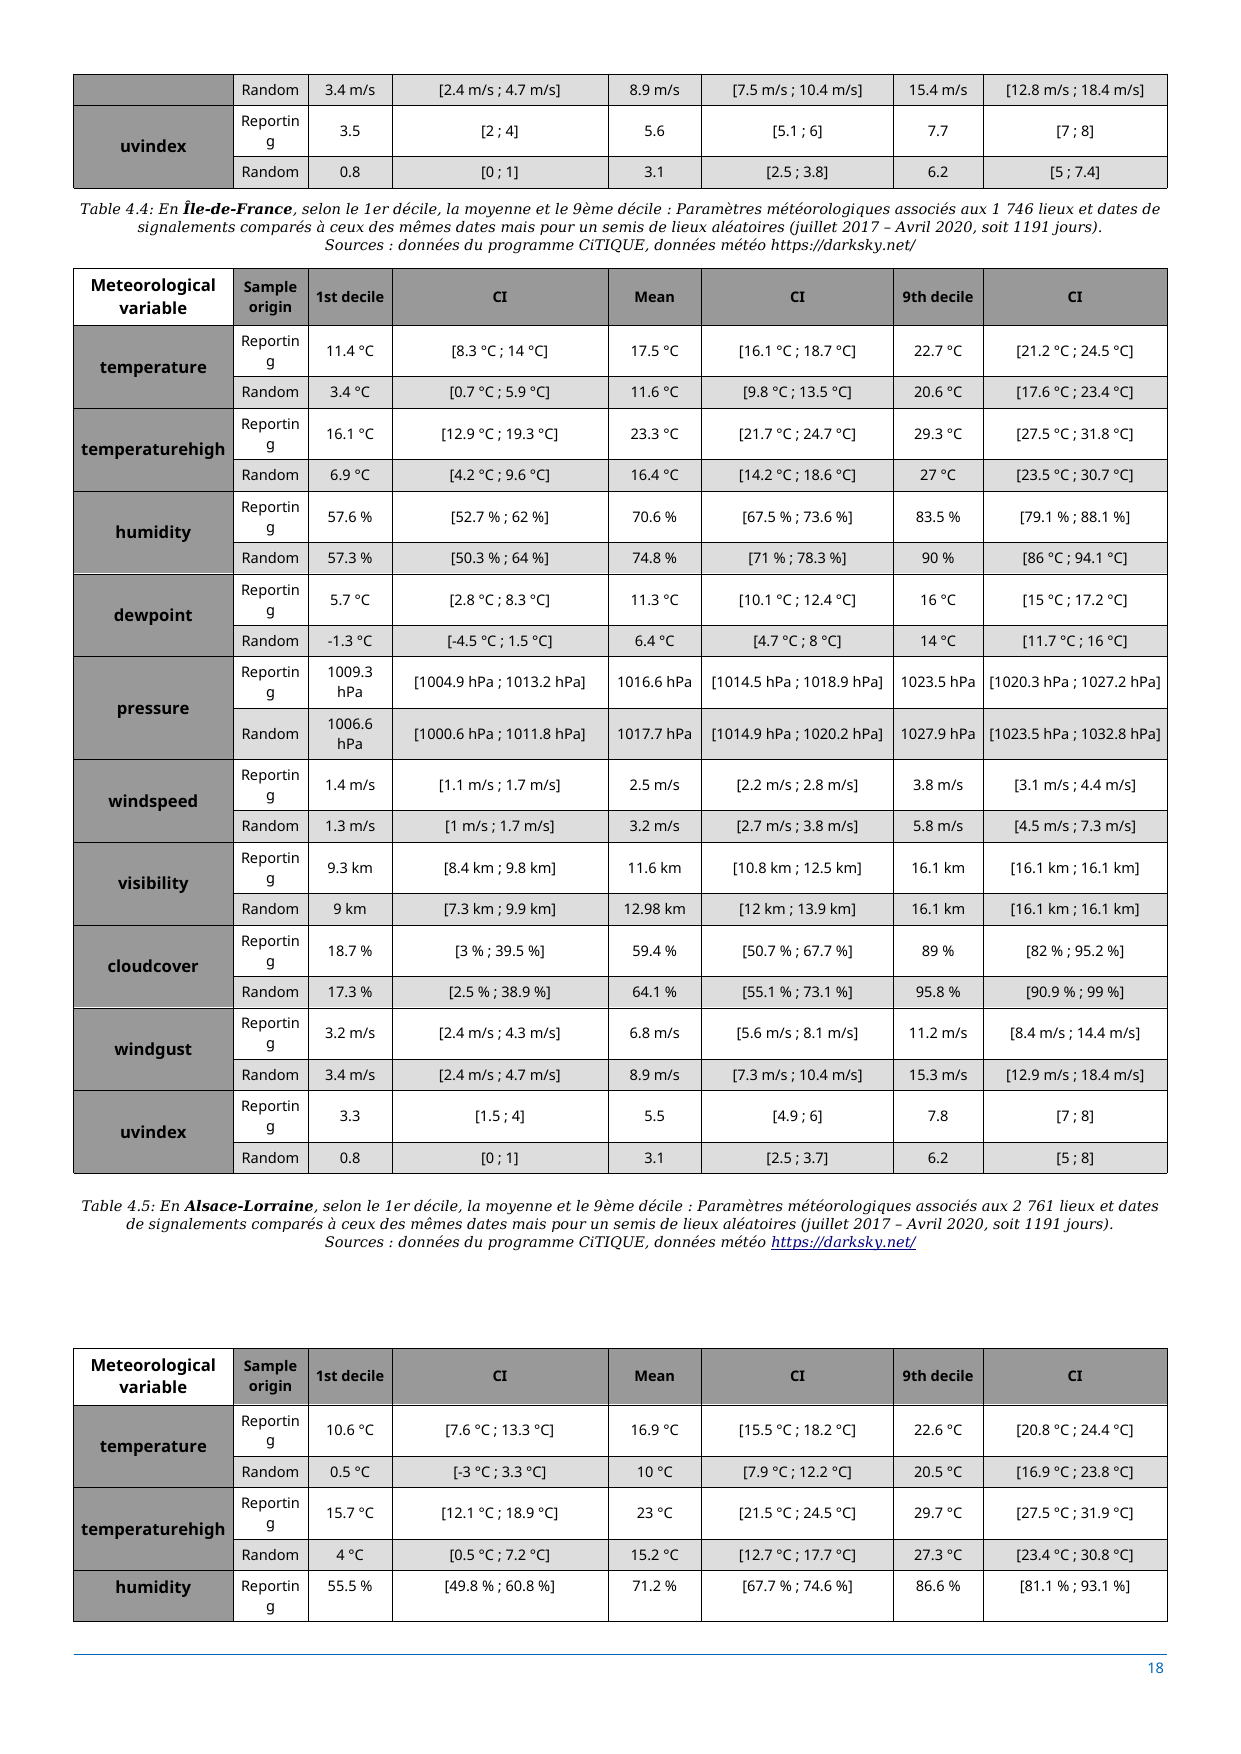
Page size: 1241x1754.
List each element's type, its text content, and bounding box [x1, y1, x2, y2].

table_cell 29.7 °C [894, 1488, 983, 1539]
table_cell 3.1 [609, 157, 701, 188]
table_cell 1.3 m/s [309, 811, 392, 842]
table_cell uvindex [74, 1091, 233, 1173]
table_cell Reporting [234, 492, 308, 542]
table_cell [4.7 °C ; 8 °C] [702, 626, 893, 656]
table_cell Random [234, 1060, 308, 1090]
table_cell 9 km [309, 894, 392, 925]
table_cell Reporting [234, 760, 308, 810]
table_cell 27.3 °C [894, 1540, 983, 1570]
table_cell [50.7 % ; 67.7 %] [702, 926, 893, 976]
table_cell Reporting [234, 1571, 308, 1621]
table_cell [16.1 km ; 16.1 km] [984, 843, 1167, 893]
table_cell 6.2 [894, 157, 983, 188]
table_cell [10.1 °C ; 12.4 °C] [702, 575, 893, 625]
table_cell 16.1 °C [309, 409, 392, 459]
table_cell [52.7 % ; 62 %] [393, 492, 608, 542]
table_cell pressure [74, 657, 233, 759]
table_cell [2.4 m/s ; 4.7 m/s] [393, 75, 608, 105]
table_header CI [393, 269, 608, 325]
table_header CI [702, 1349, 893, 1404]
table_cell 11.2 m/s [894, 1009, 983, 1059]
table_cell Reporting [234, 926, 308, 976]
table_cell [3.1 m/s ; 4.4 m/s] [984, 760, 1167, 810]
table_cell 7.8 [894, 1091, 983, 1142]
table_cell humidity [74, 1571, 233, 1621]
table_cell Random [234, 75, 308, 105]
table_cell 15.7 °C [309, 1488, 392, 1539]
table_cell 22.6 °C [894, 1406, 983, 1456]
table_cell 9.3 km [309, 843, 392, 893]
table_cell 18.7 % [309, 926, 392, 976]
table_cell 6.4 °C [609, 626, 701, 656]
table_cell Reporting [234, 1009, 308, 1059]
table_cell [90.9 % ; 99 %] [984, 977, 1167, 1007]
table_cell 3.1 [609, 1143, 701, 1173]
table_cell 16.9 °C [609, 1406, 701, 1456]
table_cell 0.8 [309, 157, 392, 188]
table_cell 6.8 m/s [609, 1009, 701, 1059]
table_cell 70.6 % [609, 492, 701, 542]
table_cell -1.3 °C [309, 626, 392, 656]
table_cell temperaturehigh [74, 1488, 233, 1570]
table_cell [27.5 °C ; 31.8 °C] [984, 409, 1167, 459]
table_cell 1016.6 hPa [609, 657, 701, 708]
table_cell [4.9 ; 6] [702, 1091, 893, 1142]
table_cell 1.4 m/s [309, 760, 392, 810]
text Table 4.4: En Île-de-France, selon le 1er décile, la moyenne et le 9ème décile : Paramètres météorologiques associés aux 1 746 lieux et dates de signalements comparés à ceux des mêmes dates mais pour un semis de lieux aléatoires (juillet 2017 – Avril 2020, soit 1191 jours). Sources : données du programme CiTIQUE, données météo https://darksky.net/ [73, 200, 1167, 254]
table_cell [7.9 °C ; 12.2 °C] [702, 1457, 893, 1487]
table_cell 3.5 [309, 106, 392, 156]
table_cell Random [234, 811, 308, 842]
table_cell [86 °C ; 94.1 °C] [984, 543, 1167, 573]
table_cell [12.7 °C ; 17.7 °C] [702, 1540, 893, 1570]
table_header Sample origin [234, 269, 308, 325]
table_cell temperaturehigh [74, 409, 233, 491]
table_cell [21.7 °C ; 24.7 °C] [702, 409, 893, 459]
table_cell Reporting [234, 409, 308, 459]
table_header 9th decile [894, 269, 983, 325]
table_cell [7.3 km ; 9.9 km] [393, 894, 608, 925]
table_cell [4.5 m/s ; 7.3 m/s] [984, 811, 1167, 842]
table_cell [1000.6 hPa ; 1011.8 hPa] [393, 709, 608, 759]
table_cell 10.6 °C [309, 1406, 392, 1456]
table_cell [49.8 % ; 60.8 %] [393, 1571, 608, 1621]
table_cell [11.7 °C ; 16 °C] [984, 626, 1167, 656]
table_cell [-3 °C ; 3.3 °C] [393, 1457, 608, 1487]
table_cell 55.5 % [309, 1571, 392, 1621]
table_cell [1023.5 hPa ; 1032.8 hPa] [984, 709, 1167, 759]
table_cell [12 km ; 13.9 km] [702, 894, 893, 925]
table_cell [79.1 % ; 88.1 %] [984, 492, 1167, 542]
table_cell [27.5 °C ; 31.9 °C] [984, 1488, 1167, 1539]
table_cell [21.5 °C ; 24.5 °C] [702, 1488, 893, 1539]
table_header 1st decile [309, 269, 392, 325]
table_header CI [702, 269, 893, 325]
table_cell 15.4 m/s [894, 75, 983, 105]
table_cell 20.5 °C [894, 1457, 983, 1487]
table_cell [67.7 % ; 74.6 %] [702, 1571, 893, 1621]
table_cell temperature [74, 326, 233, 408]
table_cell Random [234, 377, 308, 408]
table_cell windgust [74, 1009, 233, 1090]
table_cell [23.5 °C ; 30.7 °C] [984, 460, 1167, 491]
table_cell 16 °C [894, 575, 983, 625]
table_cell 6.2 [894, 1143, 983, 1173]
table_cell 2.5 m/s [609, 760, 701, 810]
table_cell humidity [74, 492, 233, 573]
table_cell [5.1 ; 6] [702, 106, 893, 156]
table_cell [15.5 °C ; 18.2 °C] [702, 1406, 893, 1456]
table_cell Reporting [234, 326, 308, 376]
table_cell [2.4 m/s ; 4.3 m/s] [393, 1009, 608, 1059]
table_header Meteorological variable [74, 269, 233, 325]
table_cell 20.6 °C [894, 377, 983, 408]
table_cell 1027.9 hPa [894, 709, 983, 759]
table_cell [7 ; 8] [984, 106, 1167, 156]
table_cell Reporting [234, 657, 308, 708]
table_cell 6.9 °C [309, 460, 392, 491]
table_cell 29.3 °C [894, 409, 983, 459]
table_cell 5.7 °C [309, 575, 392, 625]
table_cell 86.6 % [894, 1571, 983, 1621]
table_cell [9.8 °C ; 13.5 °C] [702, 377, 893, 408]
table_cell Reporting [234, 1091, 308, 1142]
table_cell Reporting [234, 106, 308, 156]
table_cell [7.6 °C ; 13.3 °C] [393, 1406, 608, 1456]
table_cell Reporting [234, 1488, 308, 1539]
table_cell [7.5 m/s ; 10.4 m/s] [702, 75, 893, 105]
table_cell [67.5 % ; 73.6 %] [702, 492, 893, 542]
table_cell 71.2 % [609, 1571, 701, 1621]
table_cell [1020.3 hPa ; 1027.2 hPa] [984, 657, 1167, 708]
table_cell 90 % [894, 543, 983, 573]
table_cell [8.4 m/s ; 14.4 m/s] [984, 1009, 1167, 1059]
table_cell [-4.5 °C ; 1.5 °C] [393, 626, 608, 656]
table_cell Random [234, 1540, 308, 1570]
table_cell [23.4 °C ; 30.8 °C] [984, 1540, 1167, 1570]
table_cell [1014.5 hPa ; 1018.9 hPa] [702, 657, 893, 708]
table_cell 12.98 km [609, 894, 701, 925]
table_cell [1004.9 hPa ; 1013.2 hPa] [393, 657, 608, 708]
table_cell [4.2 °C ; 9.6 °C] [393, 460, 608, 491]
table_cell visibility [74, 843, 233, 925]
table_cell [3 % ; 39.5 %] [393, 926, 608, 976]
table_header 9th decile [894, 1349, 983, 1404]
table_cell 0.8 [309, 1143, 392, 1173]
table_cell uvindex [74, 106, 233, 188]
table_cell [2.4 m/s ; 4.7 m/s] [393, 1060, 608, 1090]
table_cell 3.2 m/s [609, 811, 701, 842]
table_cell [1.1 m/s ; 1.7 m/s] [393, 760, 608, 810]
table_cell 95.8 % [894, 977, 983, 1007]
table_cell [8.3 °C ; 14 °C] [393, 326, 608, 376]
table_cell 3.4 m/s [309, 75, 392, 105]
table_cell windspeed [74, 760, 233, 842]
table_cell [2.5 ; 3.8] [702, 157, 893, 188]
table_cell [17.6 °C ; 23.4 °C] [984, 377, 1167, 408]
table_cell 17.5 °C [609, 326, 701, 376]
table_cell 11.3 °C [609, 575, 701, 625]
table_cell [0 ; 1] [393, 1143, 608, 1173]
table_cell 3.2 m/s [309, 1009, 392, 1059]
table_cell Random [234, 709, 308, 759]
table_cell 5.8 m/s [894, 811, 983, 842]
table_cell Random [234, 1457, 308, 1487]
table_cell [10.8 km ; 12.5 km] [702, 843, 893, 893]
table_cell [8.4 km ; 9.8 km] [393, 843, 608, 893]
table_cell 1006.6 hPa [309, 709, 392, 759]
table_cell Random [234, 894, 308, 925]
table_cell 59.4 % [609, 926, 701, 976]
table_cell [5.6 m/s ; 8.1 m/s] [702, 1009, 893, 1059]
table_cell [0 ; 1] [393, 157, 608, 188]
table_cell 11.6 °C [609, 377, 701, 408]
table_cell 10 °C [609, 1457, 701, 1487]
table_cell Random [234, 1143, 308, 1173]
table_cell 1017.7 hPa [609, 709, 701, 759]
table_cell 5.6 [609, 106, 701, 156]
table_cell 23 °C [609, 1488, 701, 1539]
table_cell [7 ; 8] [984, 1091, 1167, 1142]
table_cell Reporting [234, 843, 308, 893]
table_cell [12.1 °C ; 18.9 °C] [393, 1488, 608, 1539]
table_cell 27 °C [894, 460, 983, 491]
table_header CI [984, 1349, 1167, 1404]
table_cell 16.1 km [894, 894, 983, 925]
table_header Mean [609, 269, 701, 325]
table_cell 11.6 km [609, 843, 701, 893]
table_cell [0.5 °C ; 7.2 °C] [393, 1540, 608, 1570]
table_cell [2.5 % ; 38.9 %] [393, 977, 608, 1007]
table_cell [82 % ; 95.2 %] [984, 926, 1167, 976]
table_cell [71 % ; 78.3 %] [702, 543, 893, 573]
table_cell 1009.3 hPa [309, 657, 392, 708]
table_cell 3.8 m/s [894, 760, 983, 810]
table_cell [12.9 m/s ; 18.4 m/s] [984, 1060, 1167, 1090]
table_cell 8.9 m/s [609, 75, 701, 105]
table_cell 22.7 °C [894, 326, 983, 376]
table_cell Reporting [234, 1406, 308, 1456]
table_cell 57.3 % [309, 543, 392, 573]
table_cell [12.8 m/s ; 18.4 m/s] [984, 75, 1167, 105]
table_cell 89 % [894, 926, 983, 976]
table_cell Random [234, 626, 308, 656]
table_cell 11.4 °C [309, 326, 392, 376]
table_cell 74.8 % [609, 543, 701, 573]
table_cell 1023.5 hPa [894, 657, 983, 708]
table_cell [1 m/s ; 1.7 m/s] [393, 811, 608, 842]
table_header CI [984, 269, 1167, 325]
table_cell 3.3 [309, 1091, 392, 1142]
table_cell 7.7 [894, 106, 983, 156]
table_cell [20.8 °C ; 24.4 °C] [984, 1406, 1167, 1456]
table_cell 16.4 °C [609, 460, 701, 491]
table_cell [2.8 °C ; 8.3 °C] [393, 575, 608, 625]
table_cell [81.1 % ; 93.1 %] [984, 1571, 1167, 1621]
table_cell 14 °C [894, 626, 983, 656]
table_cell [7.3 m/s ; 10.4 m/s] [702, 1060, 893, 1090]
table_cell [16.9 °C ; 23.8 °C] [984, 1457, 1167, 1487]
table_cell Random [234, 157, 308, 188]
table_cell [1014.9 hPa ; 1020.2 hPa] [702, 709, 893, 759]
table_cell [2.2 m/s ; 2.8 m/s] [702, 760, 893, 810]
table_cell 0.5 °C [309, 1457, 392, 1487]
table_cell cloudcover [74, 926, 233, 1007]
table_cell Random [234, 460, 308, 491]
table_cell [1.5 ; 4] [393, 1091, 608, 1142]
table_cell [50.3 % ; 64 %] [393, 543, 608, 573]
table_cell [5 ; 8] [984, 1143, 1167, 1173]
table_cell 4 °C [309, 1540, 392, 1570]
table_header Sample origin [234, 1349, 308, 1404]
table_cell 17.3 % [309, 977, 392, 1007]
table_cell [2 ; 4] [393, 106, 608, 156]
table_cell [16.1 km ; 16.1 km] [984, 894, 1167, 925]
table_cell 15.3 m/s [894, 1060, 983, 1090]
table_cell Reporting [234, 575, 308, 625]
table_cell temperature [74, 1406, 233, 1487]
table_header Meteorological variable [74, 1349, 233, 1404]
table_cell 16.1 km [894, 843, 983, 893]
table_cell [14.2 °C ; 18.6 °C] [702, 460, 893, 491]
table_cell dewpoint [74, 575, 233, 656]
table_cell [2.7 m/s ; 3.8 m/s] [702, 811, 893, 842]
table_cell Random [234, 977, 308, 1007]
table_cell 15.2 °C [609, 1540, 701, 1570]
table_cell 23.3 °C [609, 409, 701, 459]
table_cell 5.5 [609, 1091, 701, 1142]
table_header CI [393, 1349, 608, 1404]
table_cell [12.9 °C ; 19.3 °C] [393, 409, 608, 459]
table_cell [16.1 °C ; 18.7 °C] [702, 326, 893, 376]
table_cell 3.4 °C [309, 377, 392, 408]
table_cell 8.9 m/s [609, 1060, 701, 1090]
table_cell [15 °C ; 17.2 °C] [984, 575, 1167, 625]
table_cell [5 ; 7.4] [984, 157, 1167, 188]
table_cell [21.2 °C ; 24.5 °C] [984, 326, 1167, 376]
table_cell [2.5 ; 3.7] [702, 1143, 893, 1173]
table_header Mean [609, 1349, 701, 1404]
table_cell 57.6 % [309, 492, 392, 542]
table_cell [55.1 % ; 73.1 %] [702, 977, 893, 1007]
table_header 1st decile [309, 1349, 392, 1404]
table_cell Random [234, 543, 308, 573]
table_cell [0.7 °C ; 5.9 °C] [393, 377, 608, 408]
table_cell [74, 75, 233, 105]
table_cell 83.5 % [894, 492, 983, 542]
table_cell 3.4 m/s [309, 1060, 392, 1090]
text Table 4.5: En Alsace-Lorraine, selon le 1er décile, la moyenne et le 9ème décile : Paramètres météorologiques associés aux 2 761 lieux et dates de signalements comparés à ceux des mêmes dates mais pour un semis de lieux aléatoires (juillet 2017 – Avril 2020, soit 1191 jours). Sources : données du programme CiTIQUE, données météo https://darksky.net/ [73, 1197, 1167, 1251]
table_cell 64.1 % [609, 977, 701, 1007]
